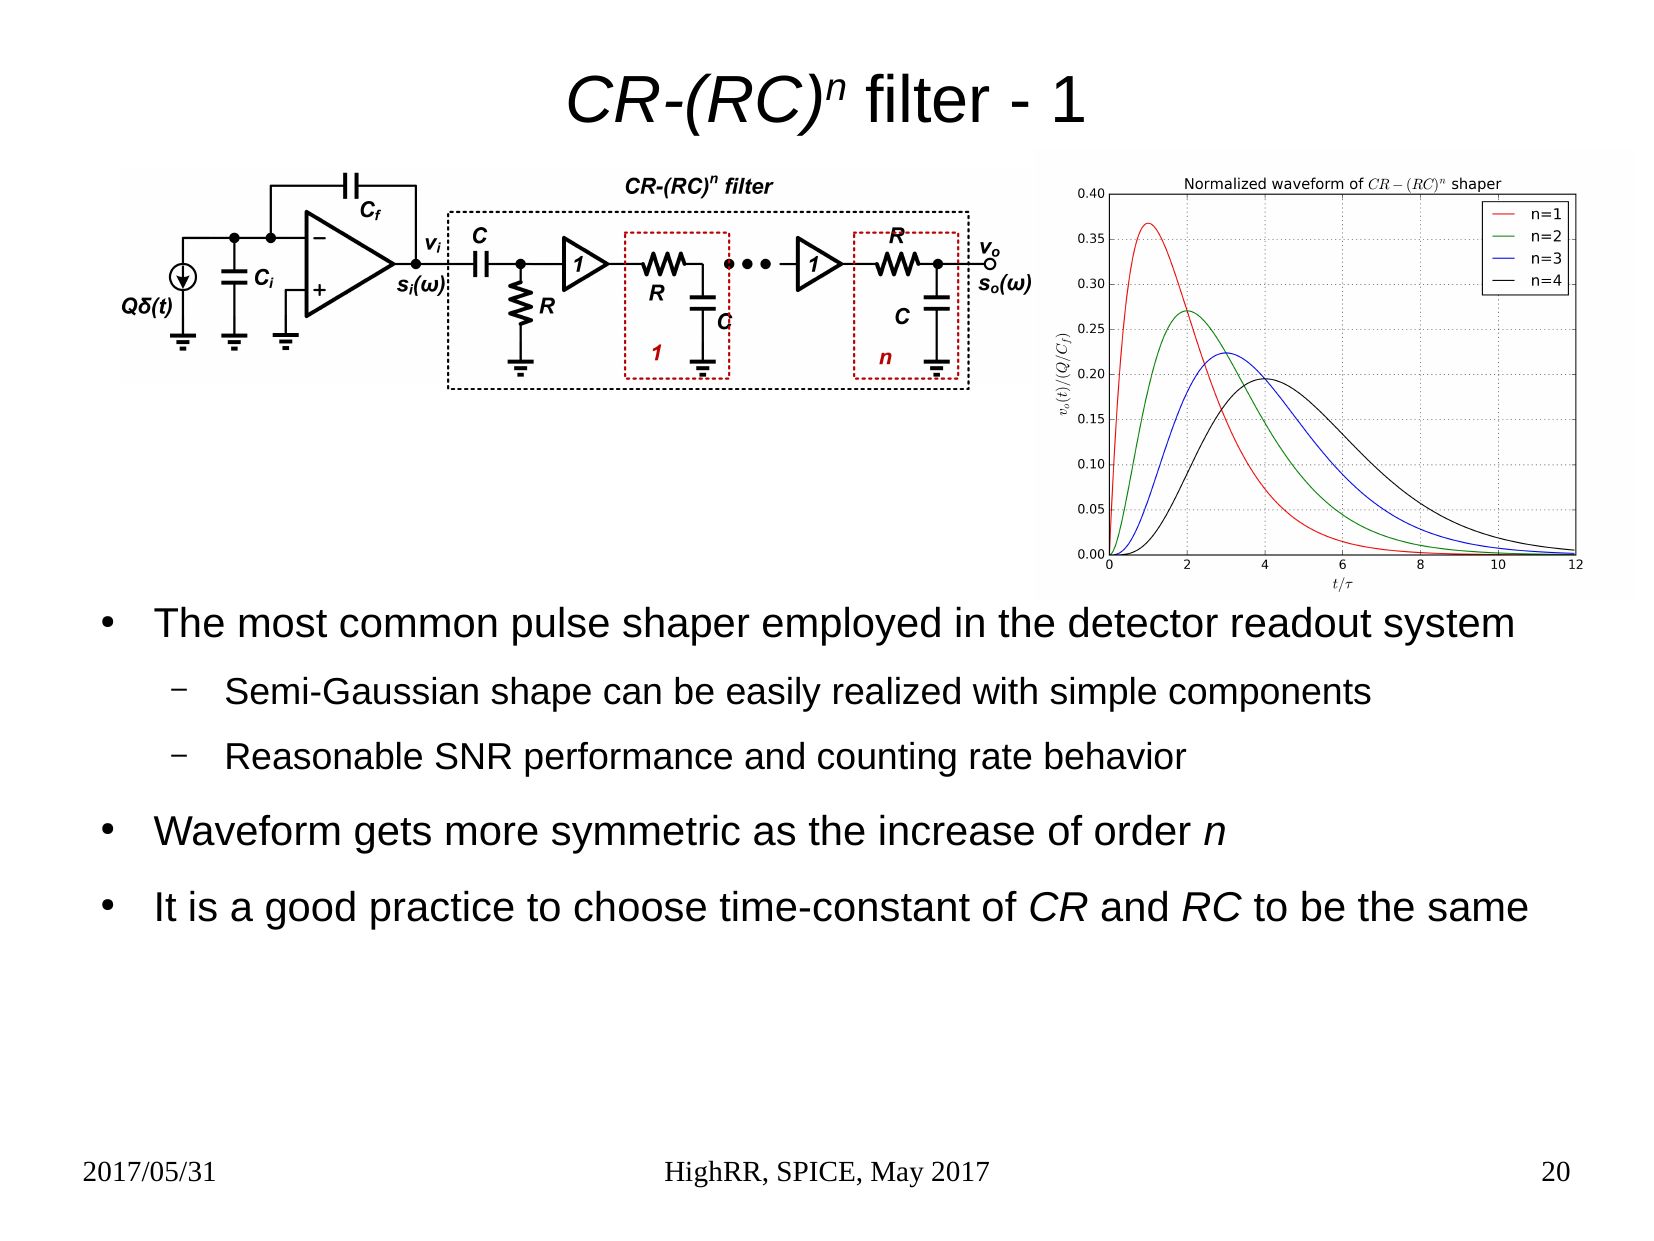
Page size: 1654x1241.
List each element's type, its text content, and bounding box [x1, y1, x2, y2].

picture [1034, 149, 1636, 601]
picture [120, 168, 1032, 391]
title CR-(RC)n filter - 1 [82, 49, 1571, 151]
list The most common pulse shaper employed in the detector readout system Semi-Gaussian shape can be easily realized with simple components Reasonable SNR performance and counting rate behavior Waveform gets more symmetric as the increase of order n It is a good practice to choose time-constant of CR and RC to be the same [82, 600, 1571, 1141]
